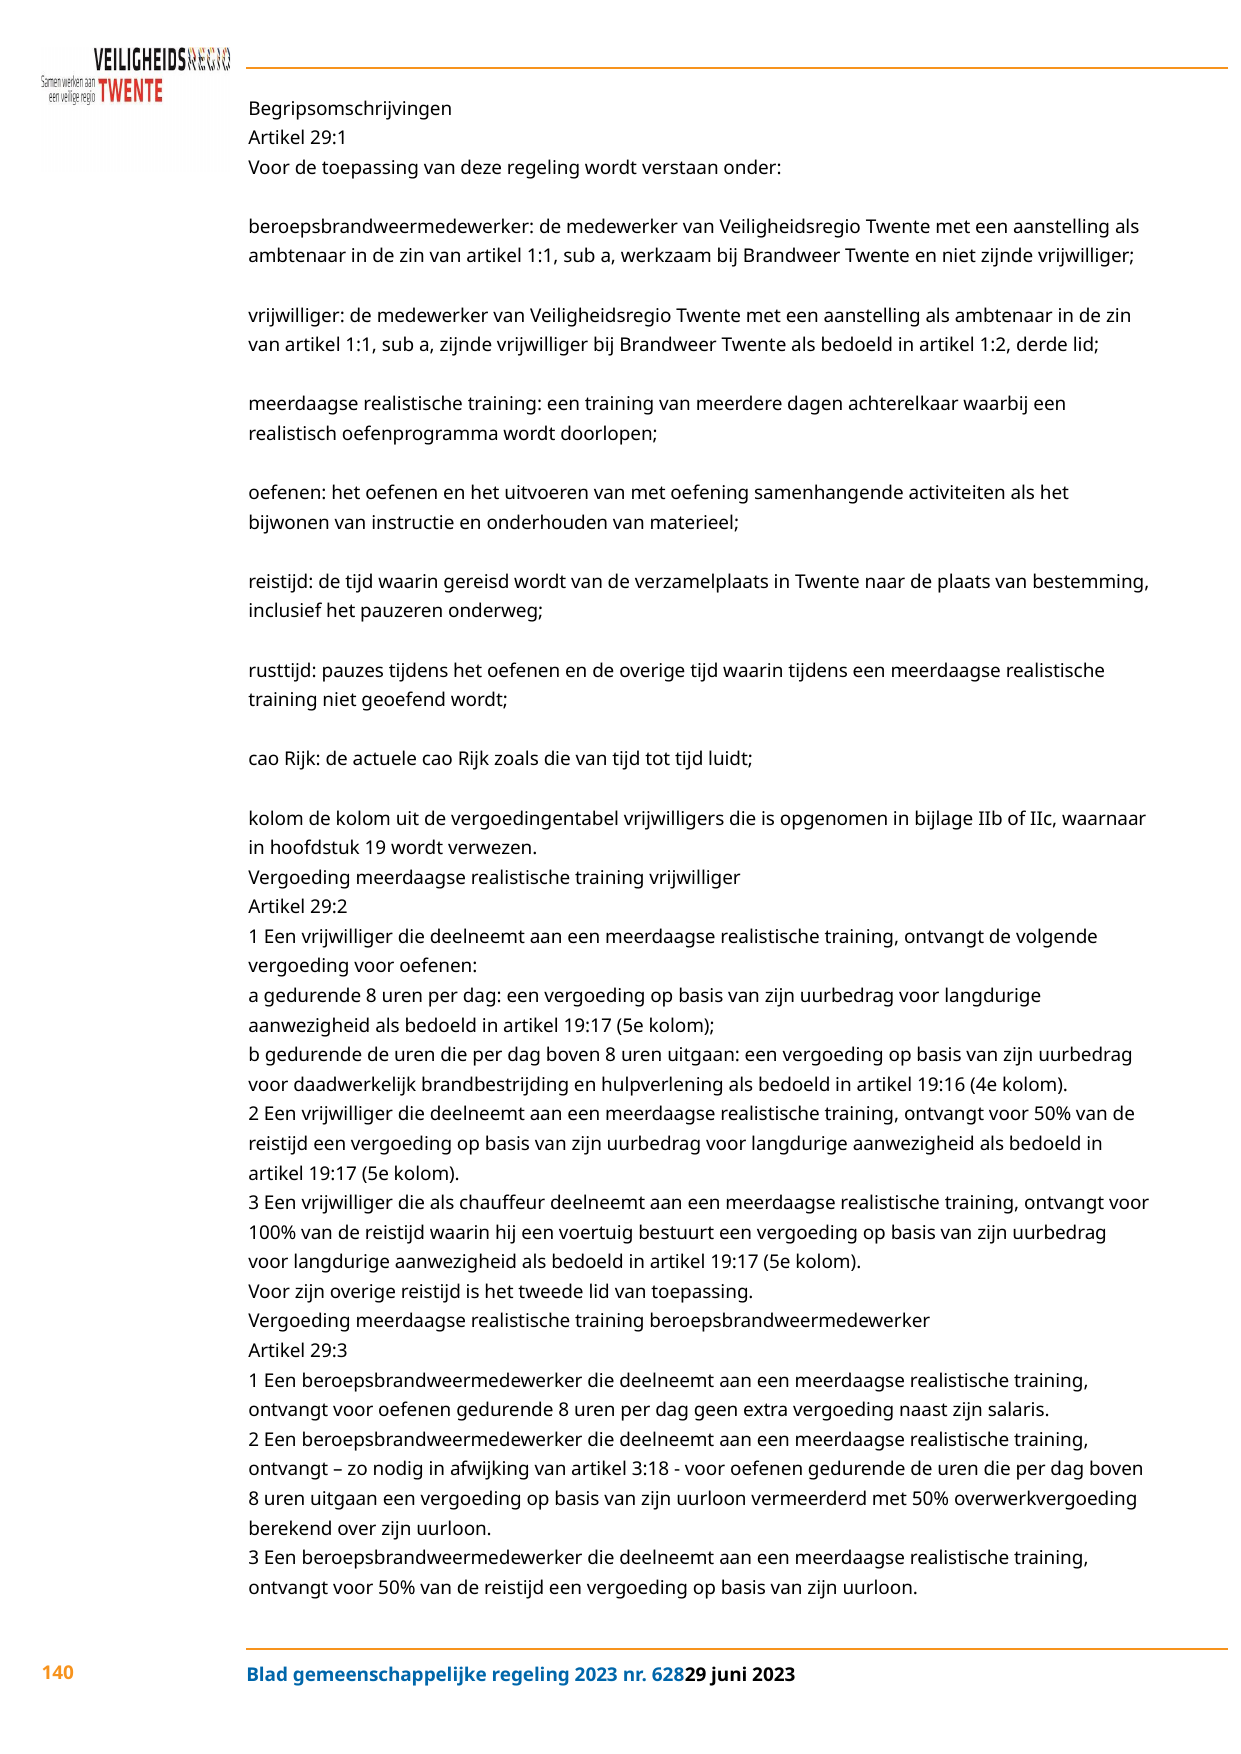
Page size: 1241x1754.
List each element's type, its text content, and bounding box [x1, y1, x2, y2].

text vrijwilliger: de medewerker van Veiligheidsregio Twente met een aanstelling als ambtenaar in de zin van artikel 1:1, sub a, zijnde vrijwilliger bij Brandweer Twente als bedoeld in artikel 1:2, derde lid; [248, 302, 1152, 357]
text b gedurende de uren die per dag boven 8 uren uitgaan: een vergoeding op basis van zijn uurbedrag voor daadwerkelijk brandbestrijding en hulpverlening als bedoeld in artikel 19:16 (4e kolom). [248, 1041, 1152, 1097]
text Voor zijn overige reistijd is het tweede lid van toepassing. [248, 1278, 1152, 1304]
picture [41, 47, 231, 172]
text reistijd: de tijd waarin gereisd wordt van de verzamelplaats in Twente naar de plaats van bestemming, inclusief het pauzeren onderweg; [248, 568, 1152, 623]
text Artikel 29:3 [248, 1337, 1152, 1363]
text kolom de kolom uit de vergoedingentabel vrijwilligers die is opgenomen in bijlage IIb of IIc, waarnaar in hoofdstuk 19 wordt verwezen. [248, 805, 1152, 860]
text rusttijd: pauzes tijdens het oefenen en de overige tijd waarin tijdens een meerdaagse realistische training niet geoefend wordt; [248, 657, 1152, 712]
text Artikel 29:2 [248, 893, 1152, 919]
text oefenen: het oefenen en het uitvoeren van met oefening samenhangende activiteiten als het bijwonen van instructie en onderhouden van materieel; [248, 479, 1152, 535]
text 1 Een beroepsbrandweermedewerker die deelneemt aan een meerdaagse realistische training, ontvangt voor oefenen gedurende 8 uren per dag geen extra vergoeding naast zijn salaris. [248, 1367, 1152, 1422]
text meerdaagse realistische training: een training van meerdere dagen achterelkaar waarbij een realistisch oefenprogramma wordt doorlopen; [248, 391, 1152, 446]
text 2 Een vrijwilliger die deelneemt aan een meerdaagse realistische training, ontvangt voor 50% van de reistijd een vergoeding op basis van zijn uurbedrag voor langdurige aanwezigheid als bedoeld in artikel 19:17 (5e kolom). [248, 1101, 1152, 1186]
text 3 Een vrijwilliger die als chauffeur deelneemt aan een meerdaagse realistische training, ontvangt voor 100% van de reistijd waarin hij een voertuig bestuurt een vergoeding op basis van zijn uurbedrag voor langdurige aanwezigheid als bedoeld in artikel 19:17 (5e kolom). [248, 1189, 1152, 1274]
text 2 Een beroepsbrandweermedewerker die deelneemt aan een meerdaagse realistische training, ontvangt – zo nodig in afwijking van artikel 3:18 - voor oefenen gedurende de uren die per dag boven 8 uren uitgaan een vergoeding op basis van zijn uurloon vermeerderd met 50% overwerkvergoeding berekend over zijn uurloon. [248, 1426, 1152, 1541]
text Artikel 29:1 [248, 124, 1152, 150]
text Voor de toepassing van deze regeling wordt verstaan onder: [248, 154, 1152, 180]
text Begripsomschrijvingen [248, 95, 1152, 121]
text beroepsbrandweermedewerker: de medewerker van Veiligheidsregio Twente met een aanstelling als ambtenaar in de zin van artikel 1:1, sub a, werkzaam bij Brandweer Twente en niet zijnde vrijwilliger; [248, 213, 1152, 268]
text cao Rijk: de actuele cao Rijk zoals die van tijd tot tijd luidt; [248, 746, 1152, 771]
text 1 Een vrijwilliger die deelneemt aan een meerdaagse realistische training, ontvangt de volgende vergoeding voor oefenen: [248, 923, 1152, 978]
text Vergoeding meerdaagse realistische training beroepsbrandweermedewerker [248, 1308, 1152, 1333]
text 3 Een beroepsbrandweermedewerker die deelneemt aan een meerdaagse realistische training, ontvangt voor 50% van de reistijd een vergoeding op basis van zijn uurloon. [248, 1544, 1152, 1600]
text a gedurende 8 uren per dag: een vergoeding op basis van zijn uurbedrag voor langdurige aanwezigheid als bedoeld in artikel 19:17 (5e kolom); [248, 982, 1152, 1038]
text Vergoeding meerdaagse realistische training vrijwilliger [248, 864, 1152, 890]
